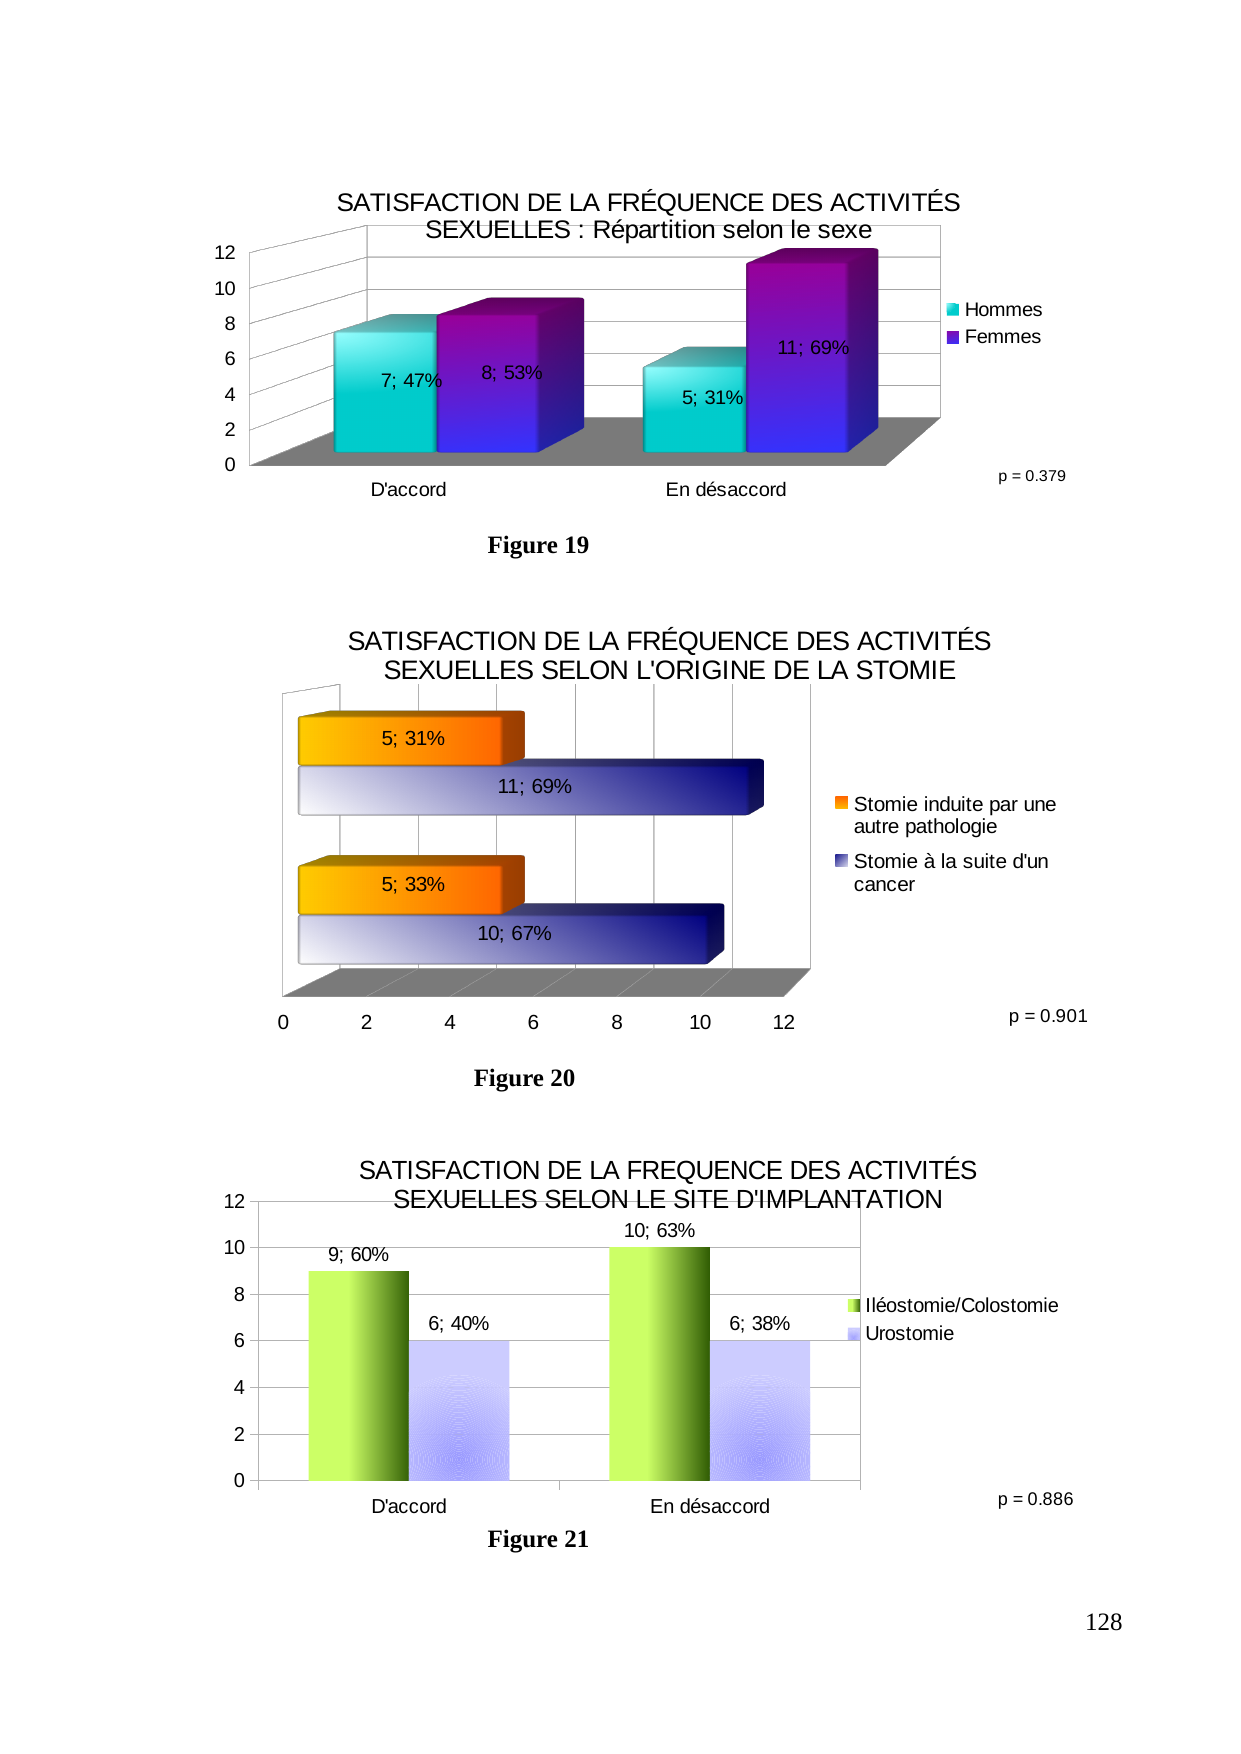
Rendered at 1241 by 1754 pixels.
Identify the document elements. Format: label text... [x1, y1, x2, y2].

text Figure 20 [118, 1063, 1122, 1092]
text Figure 21 [118, 1121, 1122, 1554]
text Figure 19 [118, 530, 1122, 558]
